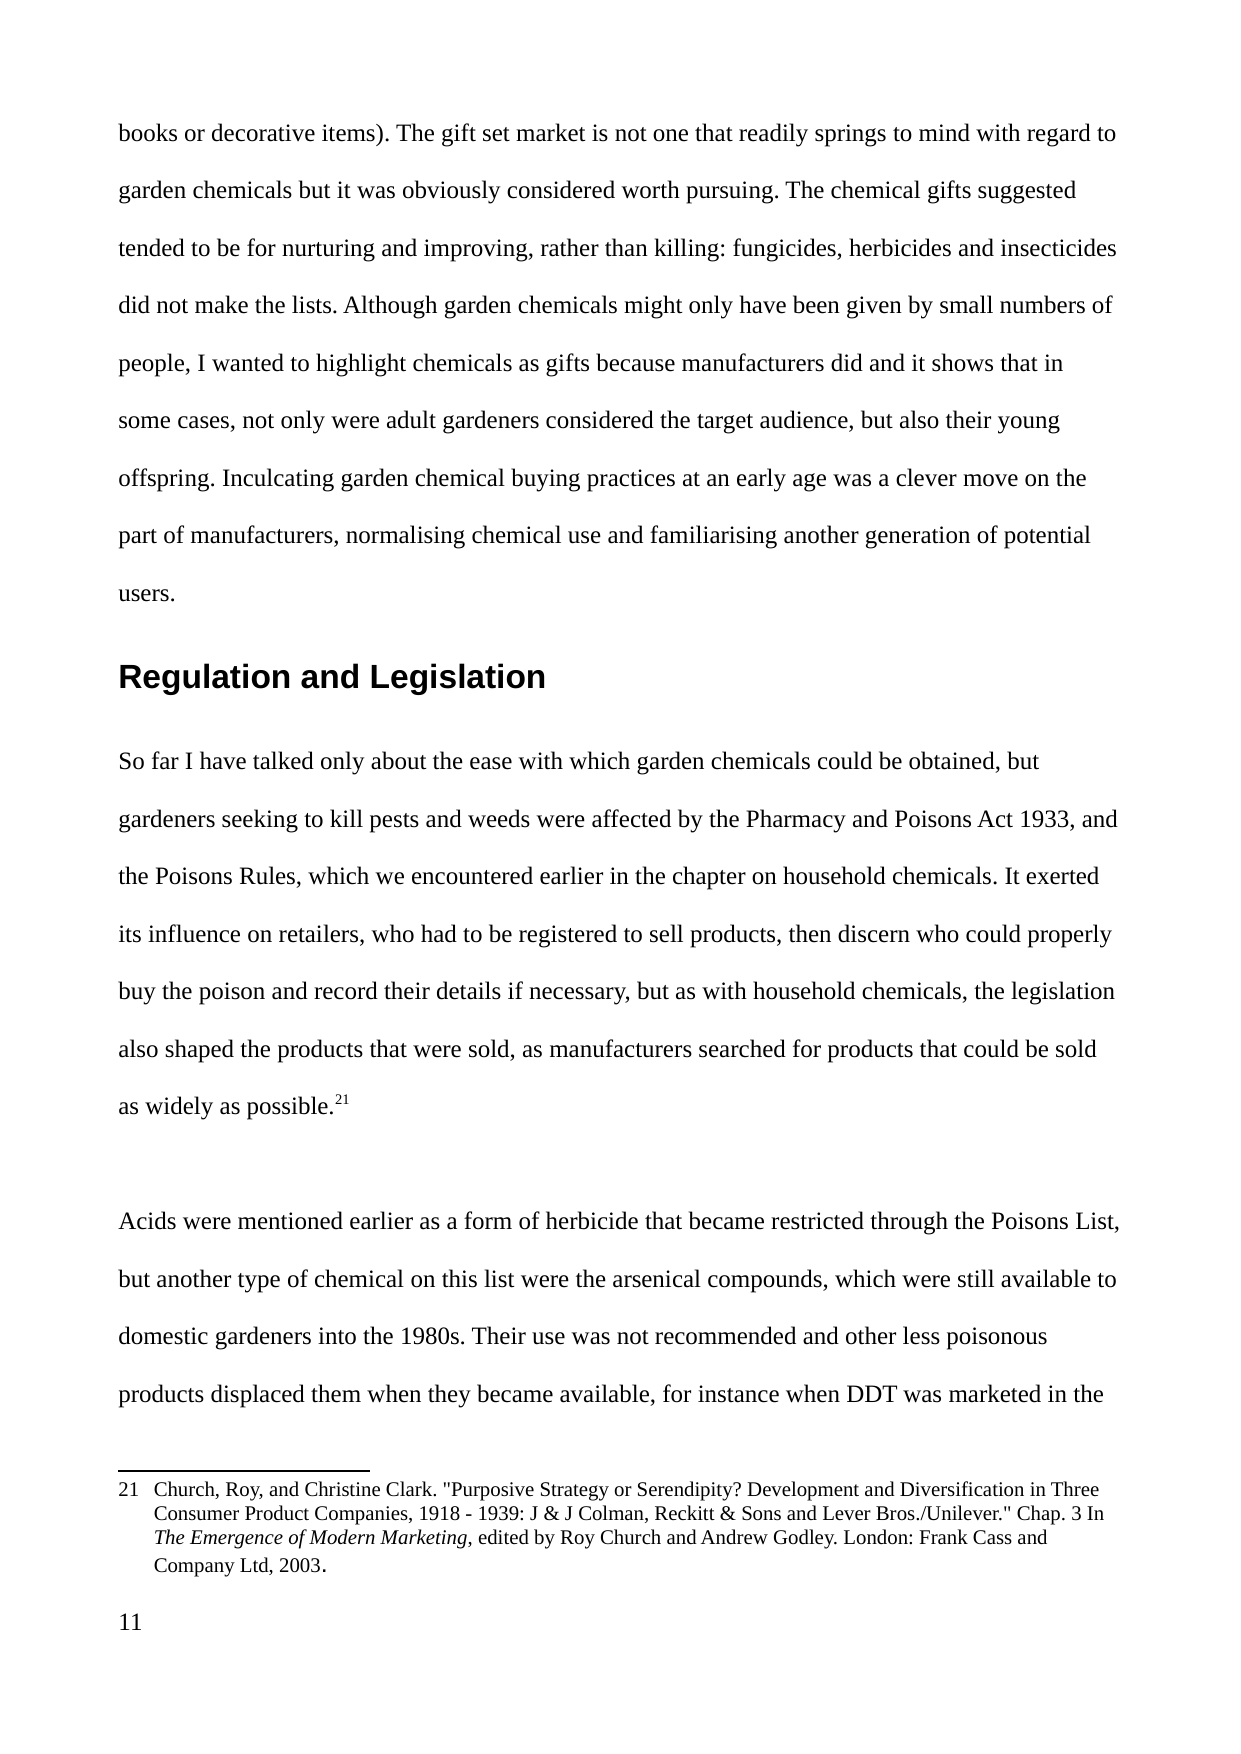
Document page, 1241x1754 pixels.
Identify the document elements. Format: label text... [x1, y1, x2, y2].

text Acids were mentioned earlier as a form of herbicide that became restricted through the Poisons List, but another type of chemical on this list were the arsenical compounds, which were still available to domestic gardeners into the 1980s. Their use was not recommended and other less poisonous products displaced them when they became available, for instance when DDT was marketed in the [118, 1206, 1122, 1407]
text So far I have talked only about the ease with which garden chemicals could be obtained, but gardeners seeking to kill pests and weeds were affected by the Pharmacy and Poisons Act 1933, and the Poisons Rules, which we encountered earlier in the chapter on household chemicals. It exerted its influence on retailers, who had to be registered to sell products, then discern who could properly buy the poison and record their details if necessary, but as with household chemicals, the legislation also shaped the products that were sold, as manufacturers searched for products that could be sold as widely as possible. [118, 746, 1122, 1120]
subtitle Regulation and Legislation [118, 656, 1122, 695]
text books or decorative items). The gift set market is not one that readily springs to mind with regard to garden chemicals but it was obviously considered worth pursuing. The chemical gifts suggested tended to be for nurturing and improving, rather than killing: fungicides, herbicides and insecticides did not make the lists. Although garden chemicals might only have been given by small numbers of people, I wanted to highlight chemicals as gifts because manufacturers did and it shows that in some cases, not only were adult gardeners considered the target audience, but also their young offspring. Inculcating garden chemical buying practices at an early age was a clever move on the part of manufacturers, normalising chemical use and familiarising another generation of potential users. [118, 118, 1122, 607]
text Church, Roy, and Christine Clark. "Purposive Strategy or Serendipity? Development and Diversification in Three Consumer Product Companies, 1918 - 1939: J & J Colman, Reckitt & Sons and Lever Bros./Unilever." Chap. 3 In The Emergence of Modern Marketing, edited by Roy Church and Andrew Godley. London: Frank Cass and Company Ltd, 2003. [118, 1477, 1122, 1578]
